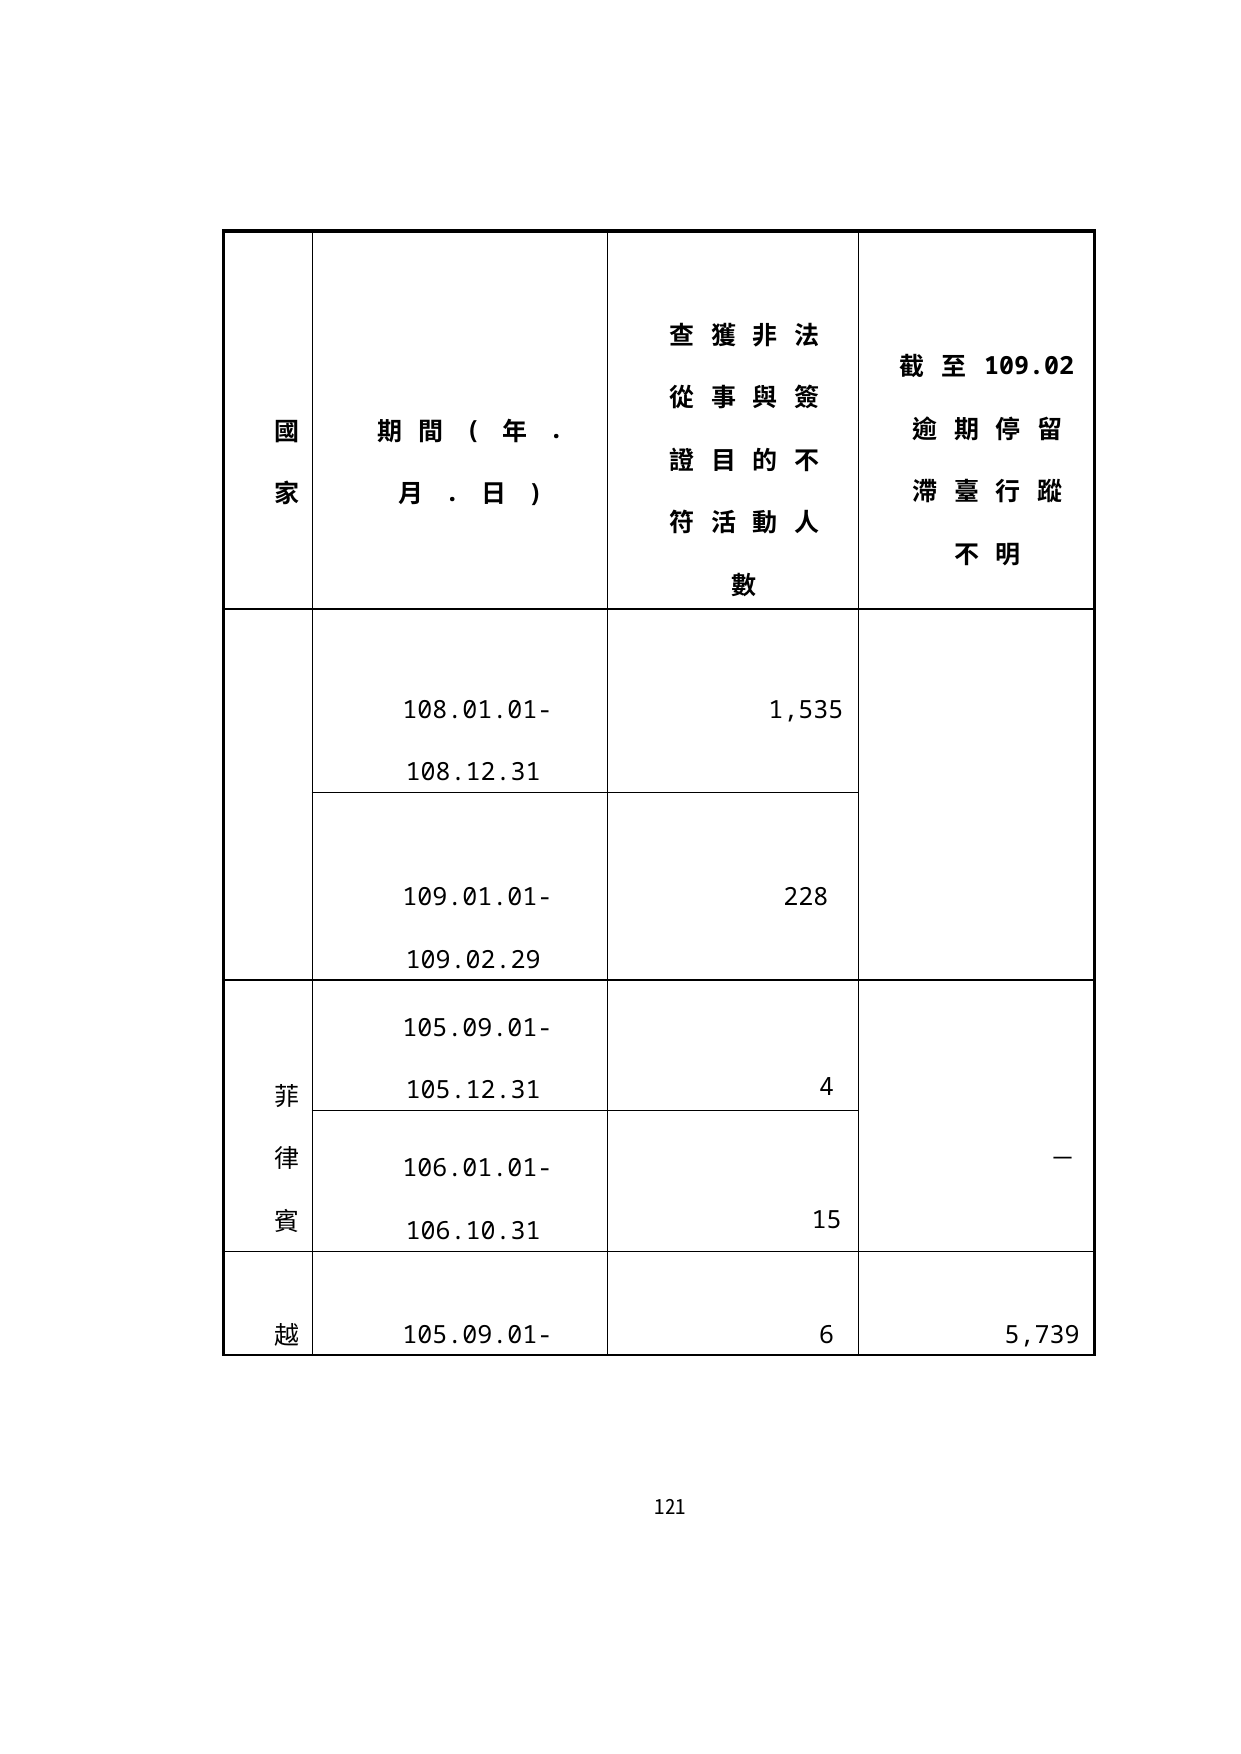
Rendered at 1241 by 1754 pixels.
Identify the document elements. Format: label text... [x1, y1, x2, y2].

table_cell 105.09.01-105.12.31 [313, 981, 607, 1109]
table_cell 228 [608, 793, 858, 979]
table_cell [225, 610, 312, 979]
table_cell 108.01.01-108.12.31 [313, 610, 607, 792]
table_header 國家 [225, 233, 312, 608]
table_cell 105.09.01- [313, 1252, 607, 1354]
table_cell 4 [608, 981, 858, 1109]
table_cell 109.01.01-109.02.29 [313, 793, 607, 979]
table_cell 1,535 [608, 610, 858, 792]
table_cell 菲律賓 [225, 981, 312, 1251]
table_header 期間(年.月.日) [313, 233, 607, 608]
table_cell 6 [608, 1252, 858, 1354]
table_header 截至109.02逾期停留滯臺行蹤不明 [859, 233, 1093, 608]
table_header 查獲非法從事與簽證目的不符活動人數 [608, 233, 858, 608]
table_cell 5,739 [859, 1252, 1093, 1354]
table_cell 15 [608, 1111, 858, 1251]
table_cell 106.01.01-106.10.31 [313, 1111, 607, 1251]
table_cell 越 [225, 1252, 312, 1354]
table_cell － [859, 981, 1093, 1251]
table_cell [859, 610, 1093, 979]
